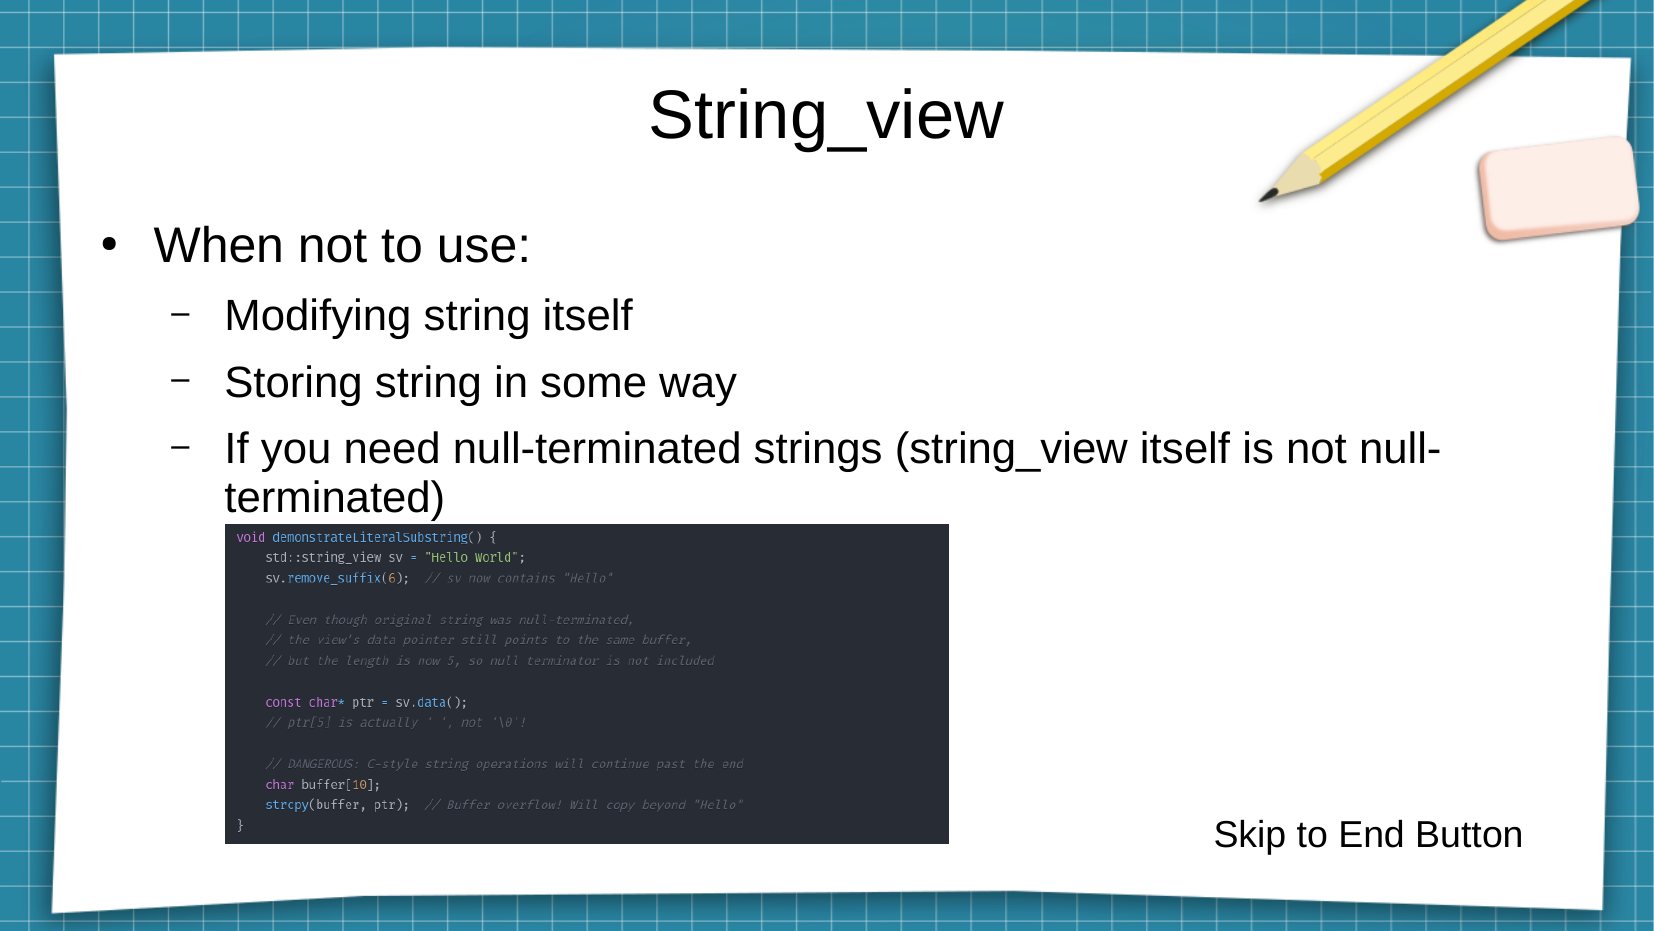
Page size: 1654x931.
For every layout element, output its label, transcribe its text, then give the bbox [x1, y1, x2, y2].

title String_view [82, 37, 1571, 193]
list When not to use: Modifying string itself Storing string in some way If you need null-terminated strings (string_view itself is not null-terminated) [82, 217, 1571, 758]
picture [0, 0, 1654, 931]
text_box Skip to End Button [1162, 805, 1576, 863]
